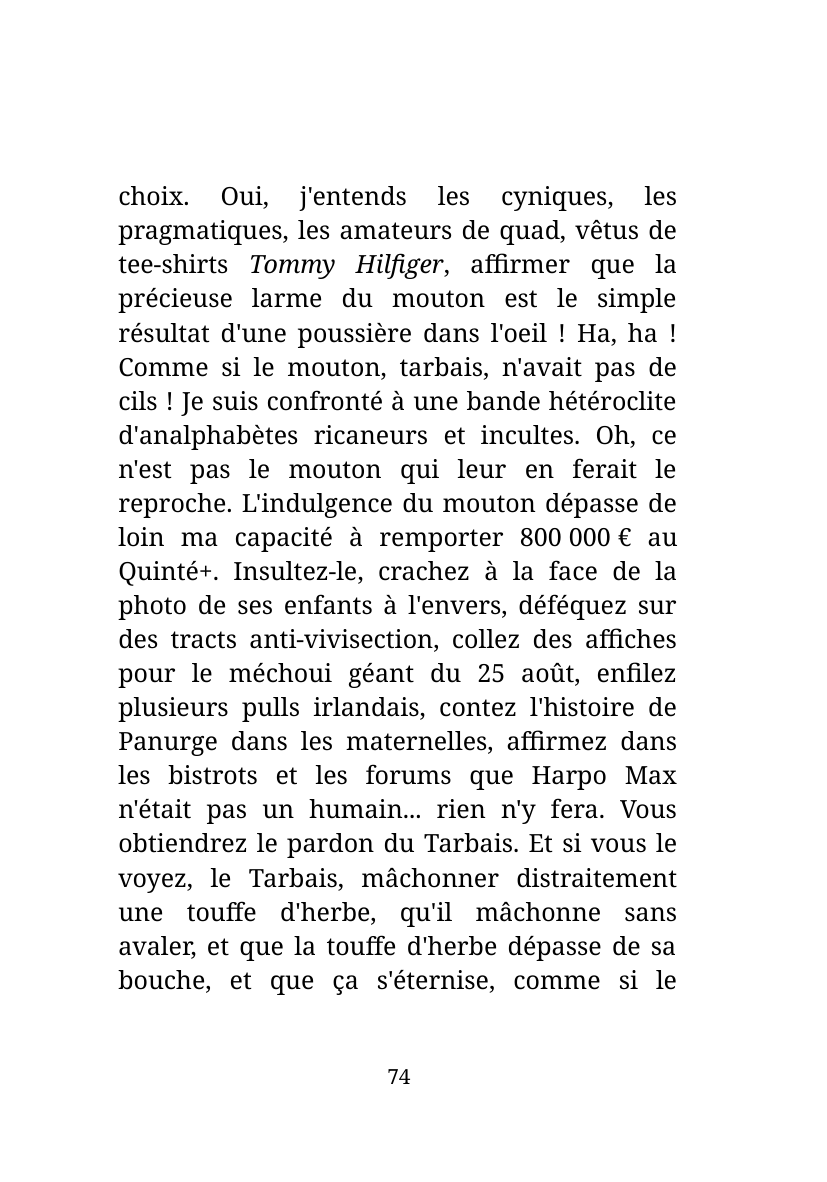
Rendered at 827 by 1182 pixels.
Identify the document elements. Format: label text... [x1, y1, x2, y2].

text choix. Oui, j'entends les cyniques, les pragmatiques, les amateurs de quad, vêtus de tee-shirts Tommy Hilfiger, affirmer que la précieuse larme du mouton est le simple résultat d'une poussière dans l'oeil ! Ha, ha ! Comme si le mouton, tarbais, n'avait pas de cils ! Je suis confronté à une bande hétéroclite d'analphabètes ricaneurs et incultes. Oh, ce n'est pas le mouton qui leur en ferait le reproche. L'indulgence du mouton dépasse de loin ma capacité à remporter 800 000 € au Quinté+. Insultez-le, crachez à la face de la photo de ses enfants à l'envers, déféquez sur des tracts anti-vivisection, collez des affiches pour le méchoui géant du 25 août, enfilez plusieurs pulls irlandais, contez l'histoire de Panurge dans les maternelles, affirmez dans les bistrots et les forums que Harpo Max n'était pas un humain... rien n'y fera. Vous obtiendrez le pardon du Tarbais. Et si vous le voyez, le Tarbais, mâchonner distraitement une touffe d'herbe, qu'il mâchonne sans avaler, et que la touffe d'herbe dépasse de sa bouche, et que ça s'éternise, comme si le [118, 179, 677, 996]
